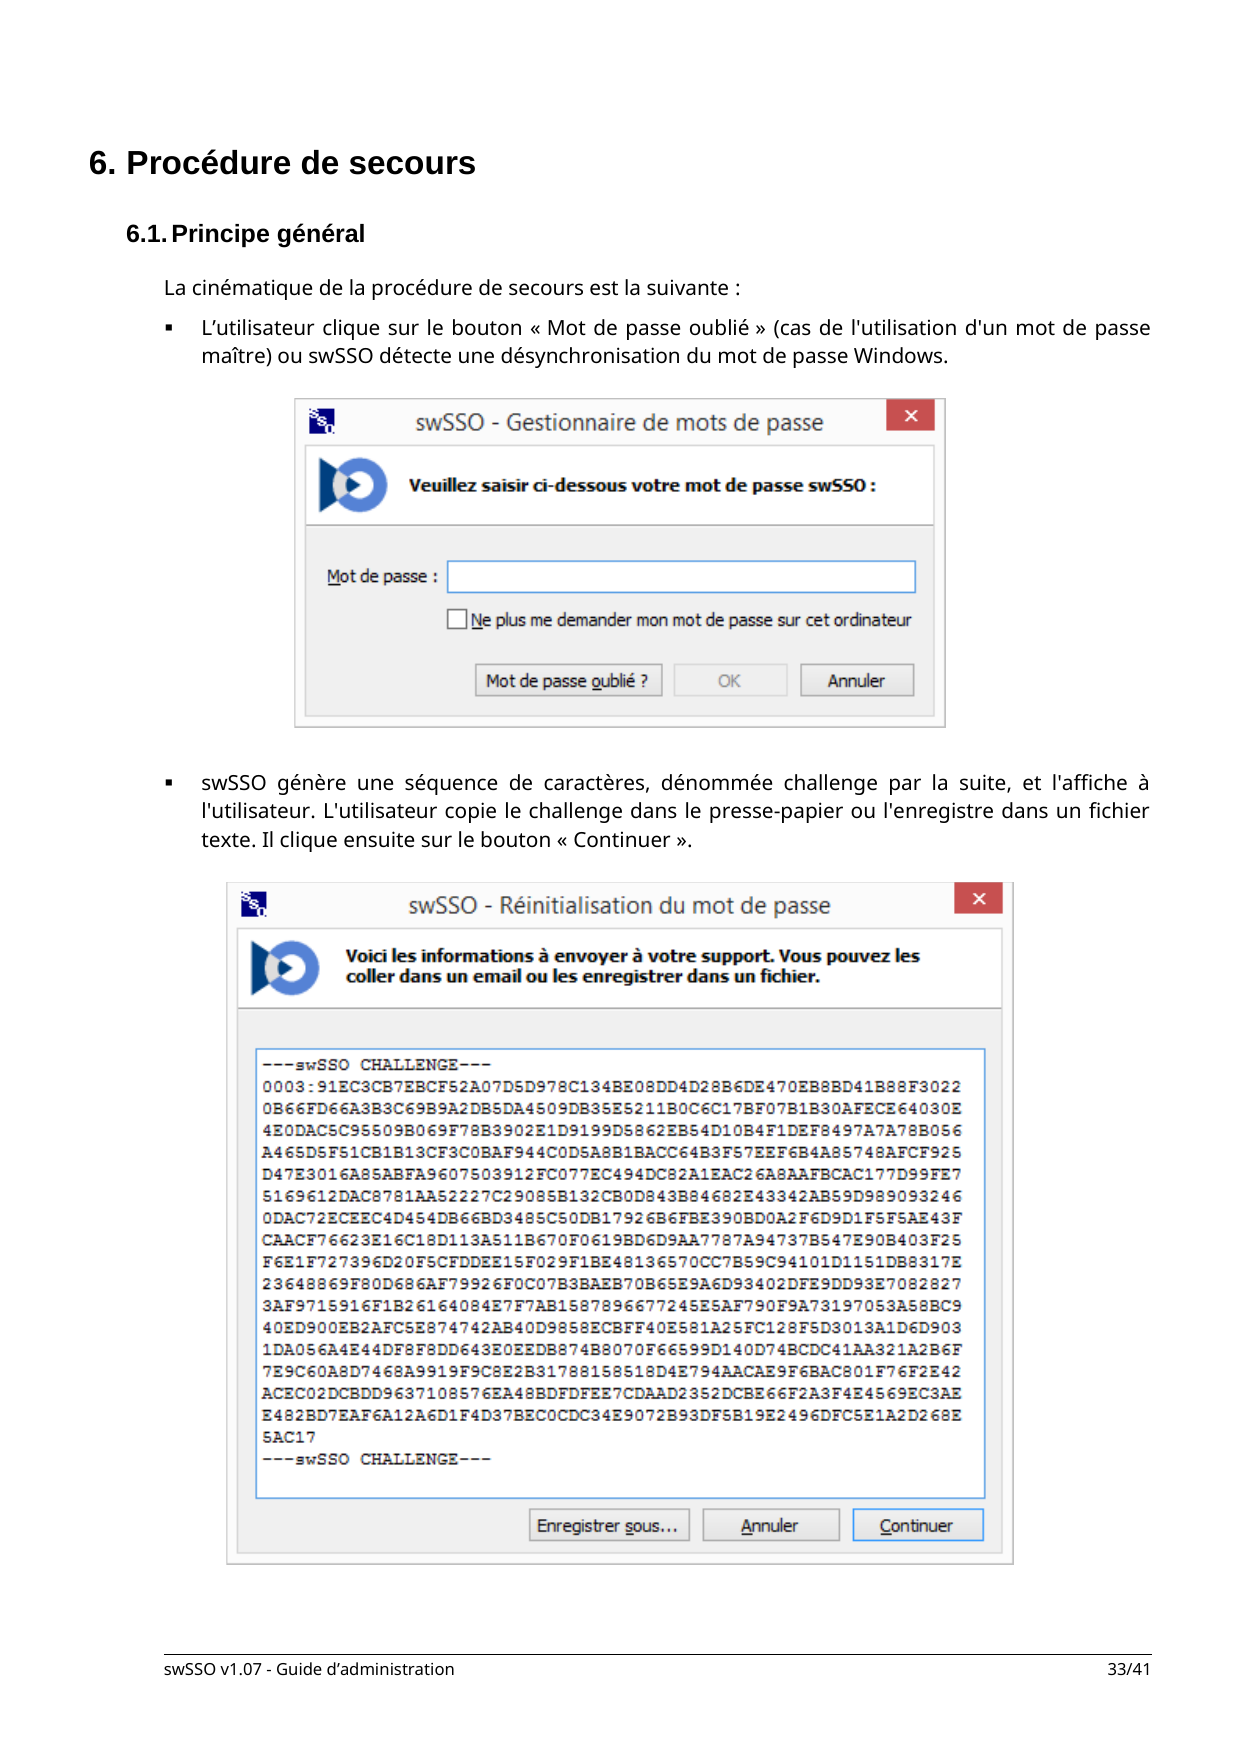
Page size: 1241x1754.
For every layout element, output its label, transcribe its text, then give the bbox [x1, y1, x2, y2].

subtitle Procédure de secours [89, 143, 1152, 182]
list L’utilisateur clique sur le bouton « Mot de passe oublié » (cas de l'utilisation d'un mot de passe maître) ou swSSO détecte une désynchronisation du mot de passe Windows. [164, 313, 1152, 370]
text La cinématique de la procédure de secours est la suivante : [164, 273, 1152, 301]
subtitle Principe général [126, 219, 1152, 248]
picture [226, 882, 1014, 1565]
picture [294, 398, 946, 728]
list swSSO génère une séquence de caractères, dénommée challenge par la suite, et l'affiche à l'utilisateur. L'utilisateur copie le challenge dans le presse-papier ou l'enregistre dans un fichier texte. Il clique ensuite sur le bouton « Continuer ». [164, 768, 1152, 853]
